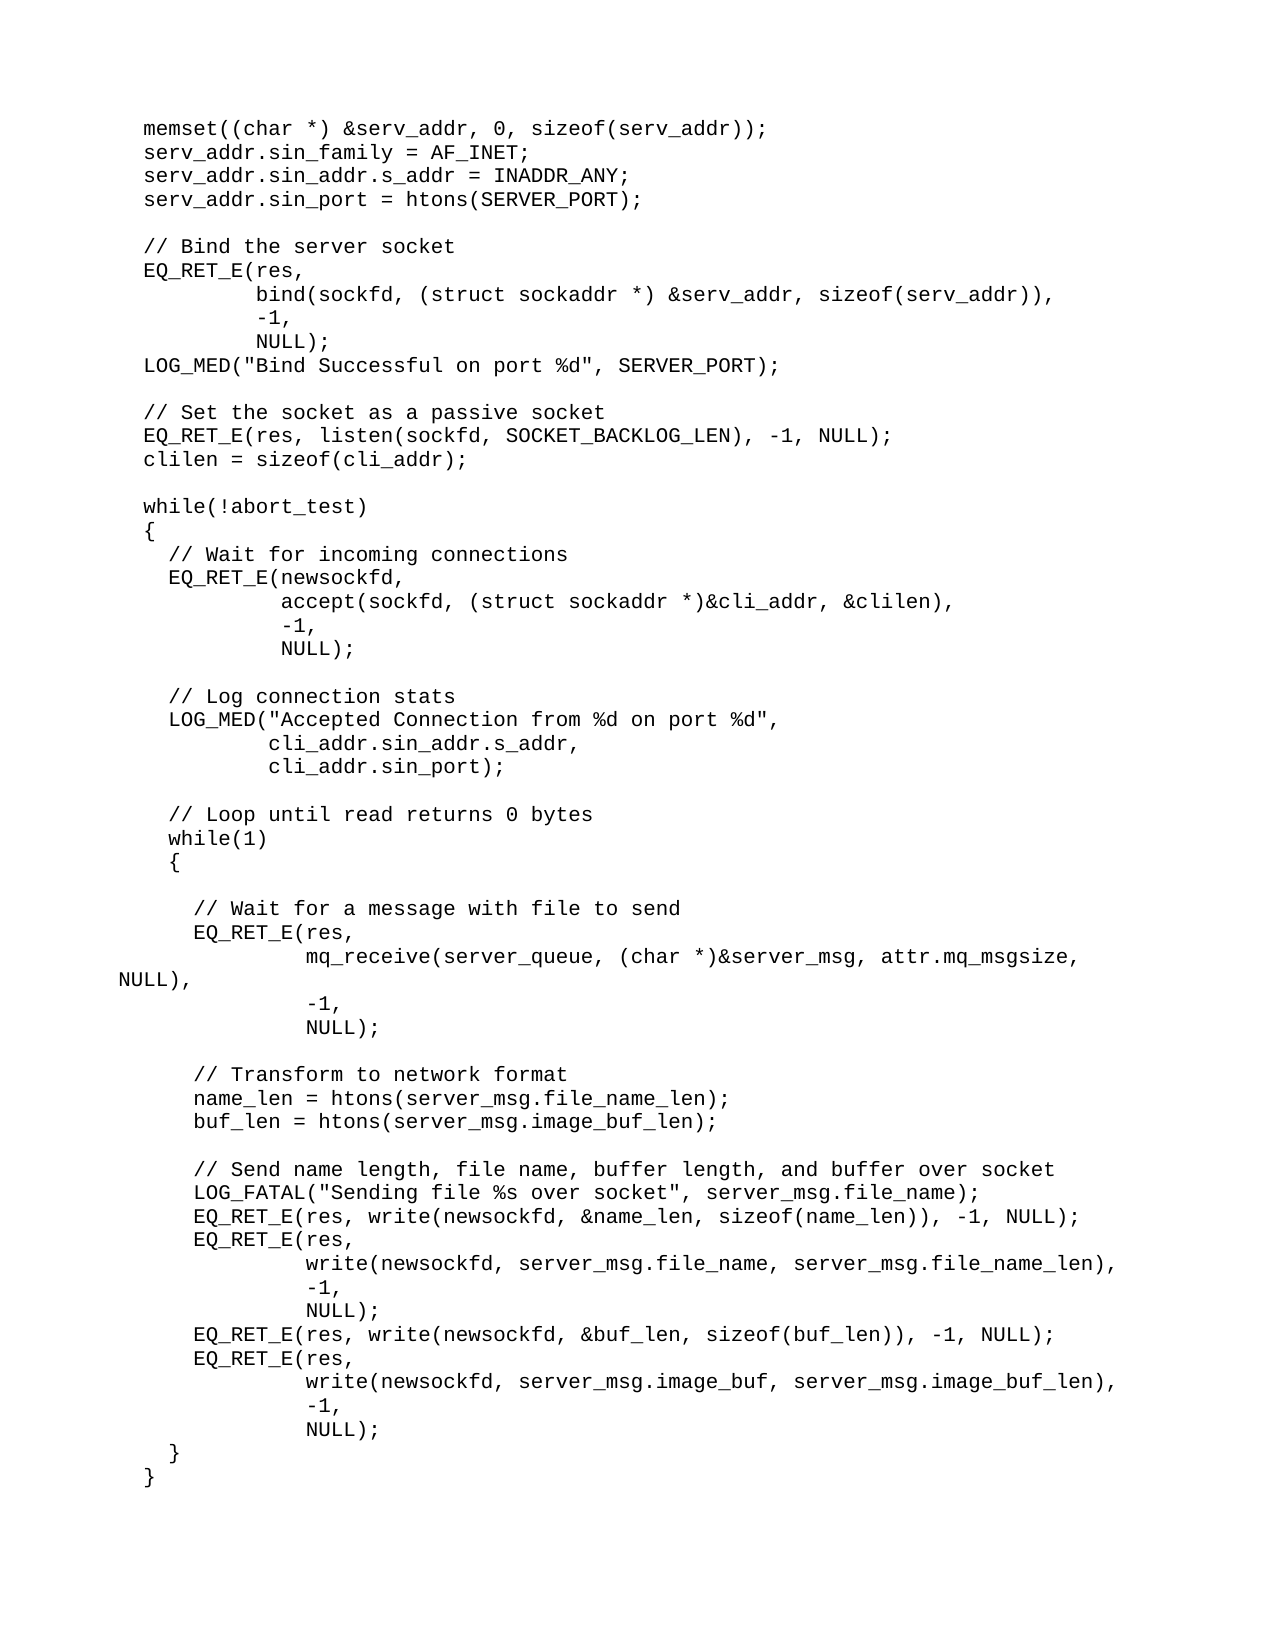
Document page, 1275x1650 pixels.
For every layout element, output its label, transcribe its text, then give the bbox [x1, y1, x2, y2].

text } [118, 1466, 1157, 1489]
text accept(sockfd, (struct sockaddr *)&cli_addr, &clilen), [118, 591, 1157, 615]
text NULL); [118, 331, 1157, 354]
text serv_addr.sin_addr.s_addr = INADDR_ANY; [118, 165, 1157, 189]
text write(newsockfd, server_msg.image_buf, server_msg.image_buf_len), [118, 1371, 1157, 1395]
text memset((char *) &serv_addr, 0, sizeof(serv_addr)); [118, 118, 1157, 142]
text EQ_RET_E(res, [118, 1348, 1157, 1371]
text { [118, 520, 1157, 544]
text NULL); [118, 1419, 1157, 1442]
text serv_addr.sin_family = AF_INET; [118, 142, 1157, 165]
text -1, [118, 1277, 1157, 1300]
text // Log connection stats [118, 686, 1157, 709]
text EQ_RET_E(res, [118, 1229, 1157, 1253]
text LOG_MED("Bind Successful on port %d", SERVER_PORT); [118, 354, 1157, 378]
text EQ_RET_E(res, write(newsockfd, &buf_len, sizeof(buf_len)), -1, NULL); [118, 1324, 1157, 1348]
text // Bind the server socket [118, 236, 1157, 260]
text buf_len = htons(server_msg.image_buf_len); [118, 1111, 1157, 1135]
text NULL); [118, 1017, 1157, 1040]
text -1, [118, 307, 1157, 331]
text // Wait for incoming connections [118, 544, 1157, 567]
text // Transform to network format [118, 1064, 1157, 1088]
text mq_receive(server_queue, (char *)&server_msg, attr.mq_msgsize, NULL), [118, 946, 1157, 993]
text cli_addr.sin_port); [118, 757, 1157, 780]
text -1, [118, 1395, 1157, 1419]
text -1, [118, 615, 1157, 638]
text -1, [118, 993, 1157, 1017]
text EQ_RET_E(res, [118, 260, 1157, 284]
text { [118, 851, 1157, 875]
text // Send name length, file name, buffer length, and buffer over socket [118, 1158, 1157, 1182]
text } [118, 1442, 1157, 1466]
text clilen = sizeof(cli_addr); [118, 449, 1157, 473]
text EQ_RET_E(res, listen(sockfd, SOCKET_BACKLOG_LEN), -1, NULL); [118, 426, 1157, 449]
text cli_addr.sin_addr.s_addr, [118, 733, 1157, 757]
text // Wait for a message with file to send [118, 898, 1157, 922]
text bind(sockfd, (struct sockaddr *) &serv_addr, sizeof(serv_addr)), [118, 284, 1157, 307]
text name_len = htons(server_msg.file_name_len); [118, 1088, 1157, 1111]
text write(newsockfd, server_msg.file_name, server_msg.file_name_len), [118, 1253, 1157, 1277]
text while(1) [118, 827, 1157, 851]
text // Loop until read returns 0 bytes [118, 804, 1157, 827]
text EQ_RET_E(res, [118, 922, 1157, 946]
text while(!abort_test) [118, 496, 1157, 520]
text NULL); [118, 1300, 1157, 1324]
text LOG_MED("Accepted Connection from %d on port %d", [118, 709, 1157, 733]
text EQ_RET_E(newsockfd, [118, 567, 1157, 591]
text // Set the socket as a passive socket [118, 402, 1157, 426]
text LOG_FATAL("Sending file %s over socket", server_msg.file_name); [118, 1182, 1157, 1206]
text NULL); [118, 638, 1157, 662]
text serv_addr.sin_port = htons(SERVER_PORT); [118, 189, 1157, 213]
text EQ_RET_E(res, write(newsockfd, &name_len, sizeof(name_len)), -1, NULL); [118, 1206, 1157, 1229]
